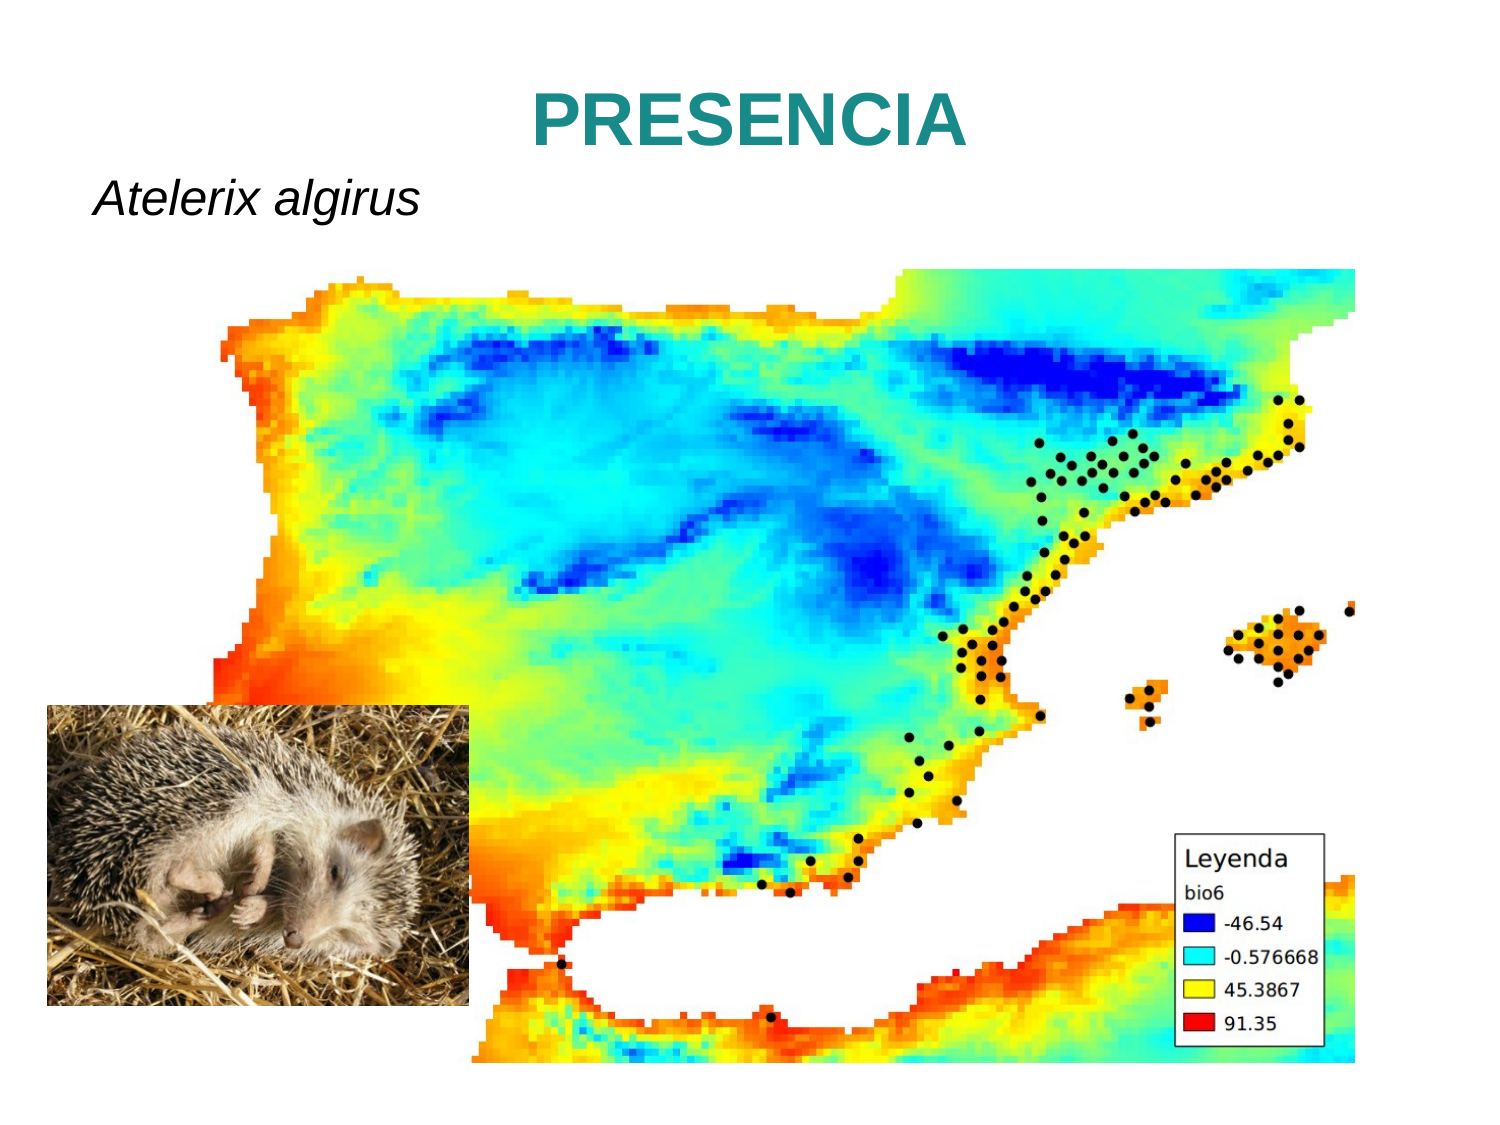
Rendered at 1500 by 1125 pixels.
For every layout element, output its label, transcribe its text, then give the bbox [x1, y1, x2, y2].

text_box Atelerix algirus [78, 157, 436, 233]
title PRESENCIA [112, 68, 1388, 172]
picture [47, 269, 1355, 1063]
